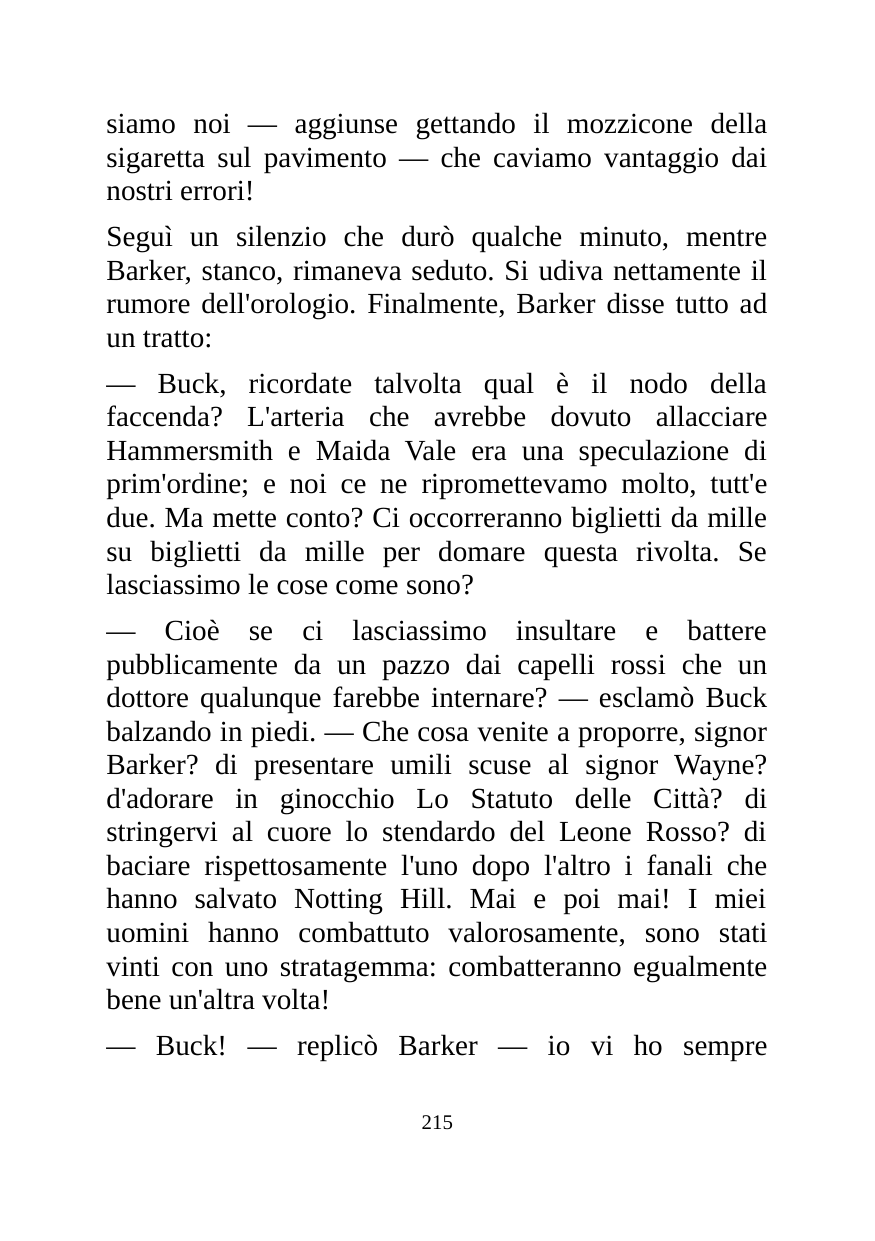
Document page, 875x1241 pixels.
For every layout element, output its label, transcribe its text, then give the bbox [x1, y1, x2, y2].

text — Buck, ricordate talvolta qual è il nodo della faccenda? L'arteria che avrebbe dovuto allacciare Hammersmith e Maida Vale era una speculazione di prim'ordine; e noi ce ne ripromettevamo molto, tutt'e due. Ma mette conto? Ci occorreranno biglietti da mille su biglietti da mille per domare questa rivolta. Se lasciassimo le cose come sono? [106, 366, 768, 601]
text — Buck! — replicò Barker — io vi ho sempre [106, 1028, 768, 1062]
text — Cioè se ci lasciassimo insultare e battere pubblicamente da un pazzo dai capelli rossi che un dottore qualunque farebbe internare? — esclamò Buck balzando in piedi. — Che cosa venite a proporre, signor Barker? di presentare umili scuse al signor Wayne? d'adorare in ginocchio Lo Statuto delle Città? di stringervi al cuore lo stendardo del Leone Rosso? di baciare rispettosamente l'uno dopo l'altro i fanali che hanno salvato Notting Hill. Mai e poi mai! I miei uomini hanno combattuto valorosamente, sono stati vinti con uno stratagemma: combatteranno egualmente bene un'altra volta! [106, 613, 768, 1016]
text Seguì un silenzio che durò qualche minuto, mentre Barker, stanco, rimaneva seduto. Si udiva nettamente il rumore dell'orologio. Finalmente, Barker disse tutto ad un tratto: [106, 219, 768, 353]
text siamo noi — aggiunse gettando il mozzicone della sigaretta sul pavimento — che caviamo vantaggio dai nostri errori! [106, 106, 768, 207]
